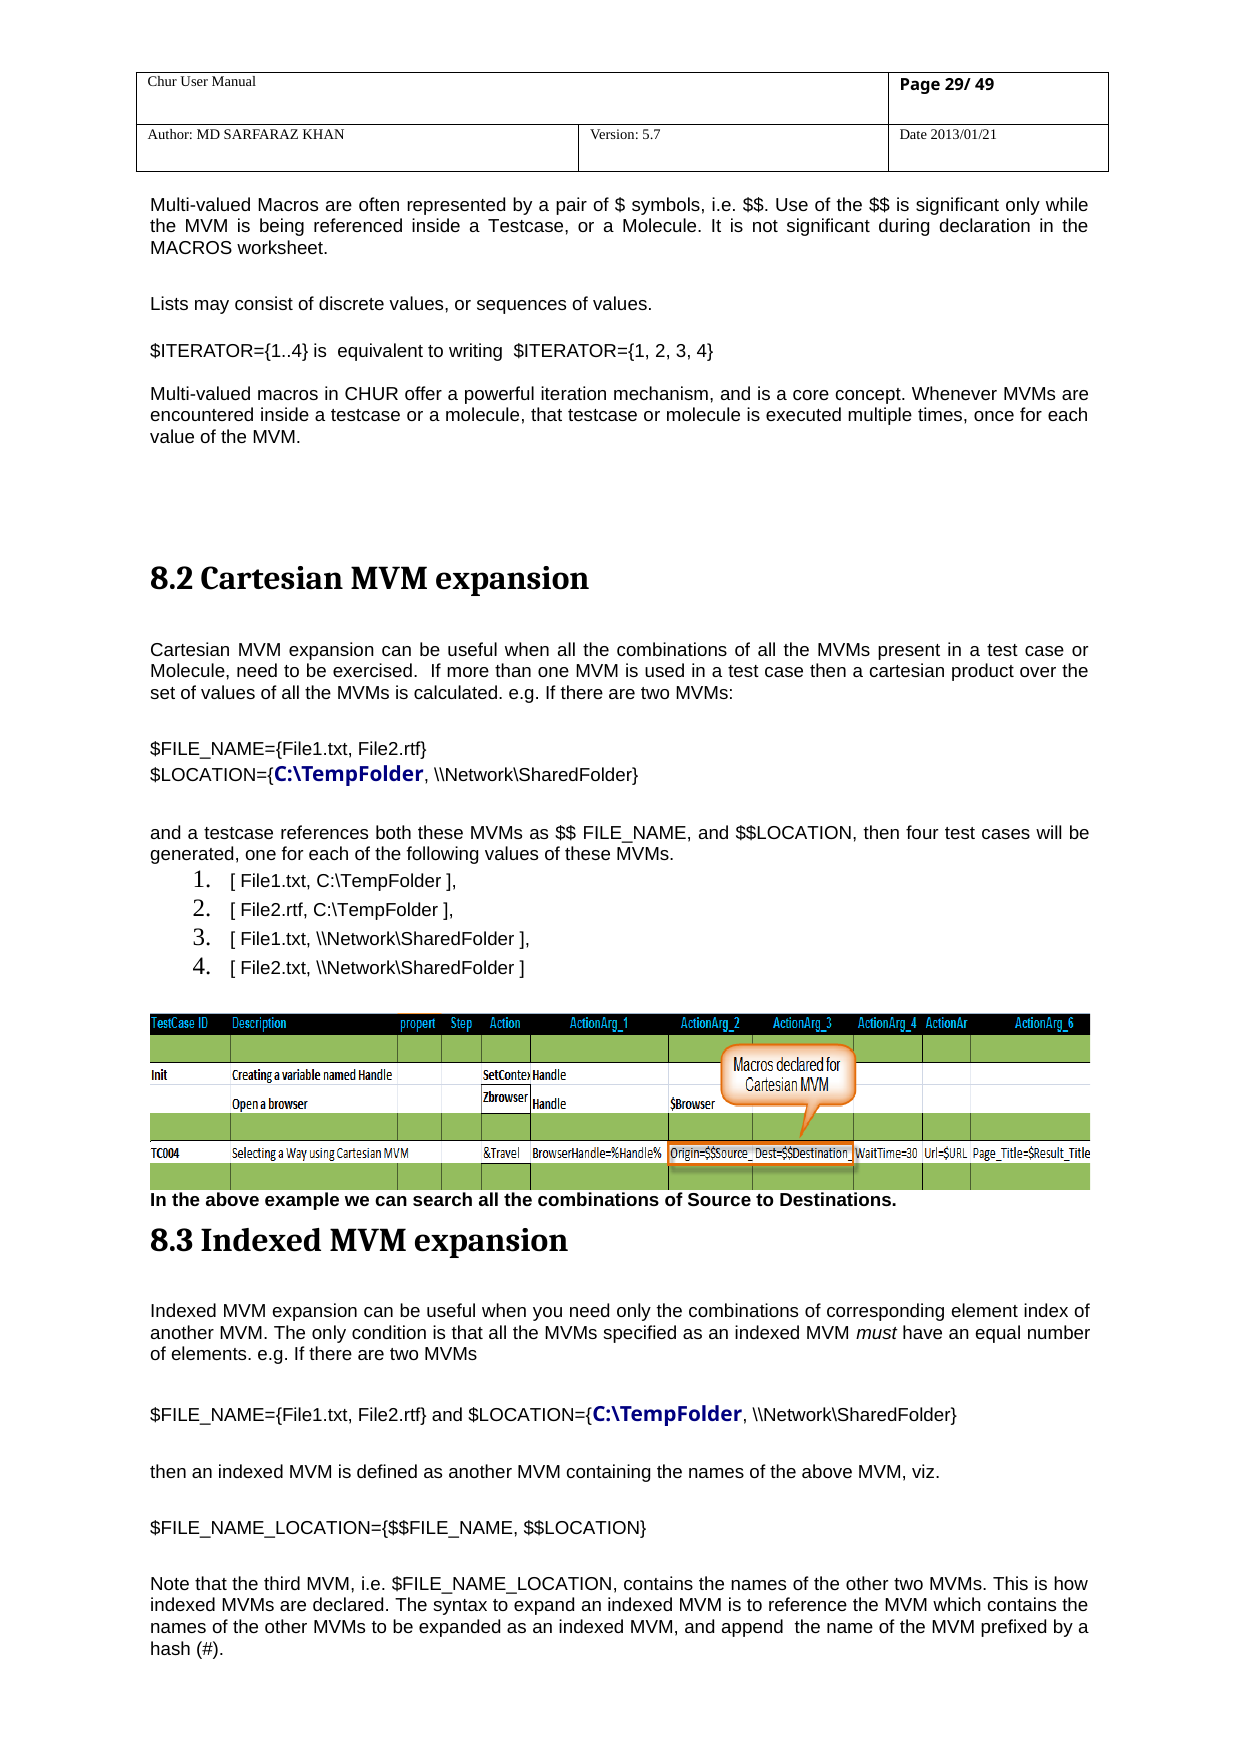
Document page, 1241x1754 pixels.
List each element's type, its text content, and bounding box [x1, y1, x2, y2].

text $FILE_NAME_LOCATION={$$FILE_NAME, $$LOCATION} [150, 1517, 1090, 1538]
text then an indexed MVM is defined as another MVM containing the names of the above MVM, viz. [150, 1461, 1090, 1483]
text In the above example we can search all the combinations of Source to Destinations. [150, 1190, 1090, 1211]
text $FILE_NAME={File1.txt, File2.rtf} [150, 737, 1090, 759]
picture [150, 1013, 1091, 1190]
text $LOCATION={C:\TempFolder, \\Network\SharedFolder} [150, 759, 1090, 787]
list [ File2.txt, \\Network\SharedFolder ] [192, 951, 1090, 979]
list [ File1.txt, \\Network\SharedFolder ], [192, 922, 1090, 951]
text and a testcase references both these MVMs as $$ FILE_NAME, and $$LOCATION, then four test cases will be generated, one for each of the following values of these MVMs. [150, 821, 1090, 864]
text Multi-valued macros in CHUR offer a powerful iteration mechanism, and is a core concept. Whenever MVMs are encountered inside a testcase or a molecule, that testcase or molecule is executed multiple times, once for each value of the MVM. [150, 382, 1090, 447]
text Note that the third MVM, i.e. $FILE_NAME_LOCATION, contains the names of the other two MVMs. This is how indexed MVMs are declared. The syntax to expand an indexed MVM is to reference the MVM which contains the names of the other MVMs to be expanded as an indexed MVM, and append the name of the MVM prefixed by a hash (#). [150, 1573, 1090, 1659]
subtitle 8.3 Indexed MVM expansion [150, 1221, 1090, 1259]
text $FILE_NAME={File1.txt, File2.rtf} and $LOCATION={C:\TempFolder, \\Network\SharedFolder} [150, 1399, 1090, 1427]
text Cartesian MVM expansion can be useful when all the combinations of all the MVMs present in a test case or Molecule, need to be exercised. If more than one MVM is used in a test case then a cartesian product over the set of values of all the MVMs is calculated. e.g. If there are two MVMs: [150, 639, 1090, 703]
text $ITERATOR={1..4} is equivalent to writing $ITERATOR={1, 2, 3, 4} [150, 339, 1090, 361]
text Multi-valued Macros are often represented by a pair of $ symbols, i.e. $$. Use of the $$ is significant only while the MVM is being referenced inside a Testcase, or a Molecule. It is not significant during declaration in the MACROS worksheet. [150, 193, 1090, 258]
text Lists may consist of discrete values, or sequences of values. [150, 292, 1090, 314]
list [ File2.rtf, C:\TempFolder ], [192, 893, 1090, 922]
text Indexed MVM expansion can be useful when you need only the combinations of corresponding element index of another MVM. The only condition is that all the MVMs specified as an indexed MVM must have an equal number of elements. e.g. If there are two MVMs [150, 1300, 1090, 1365]
list [ File1.txt, C:\TempFolder ], [192, 864, 1090, 893]
subtitle 8.2 Cartesian MVM expansion [150, 560, 1090, 598]
